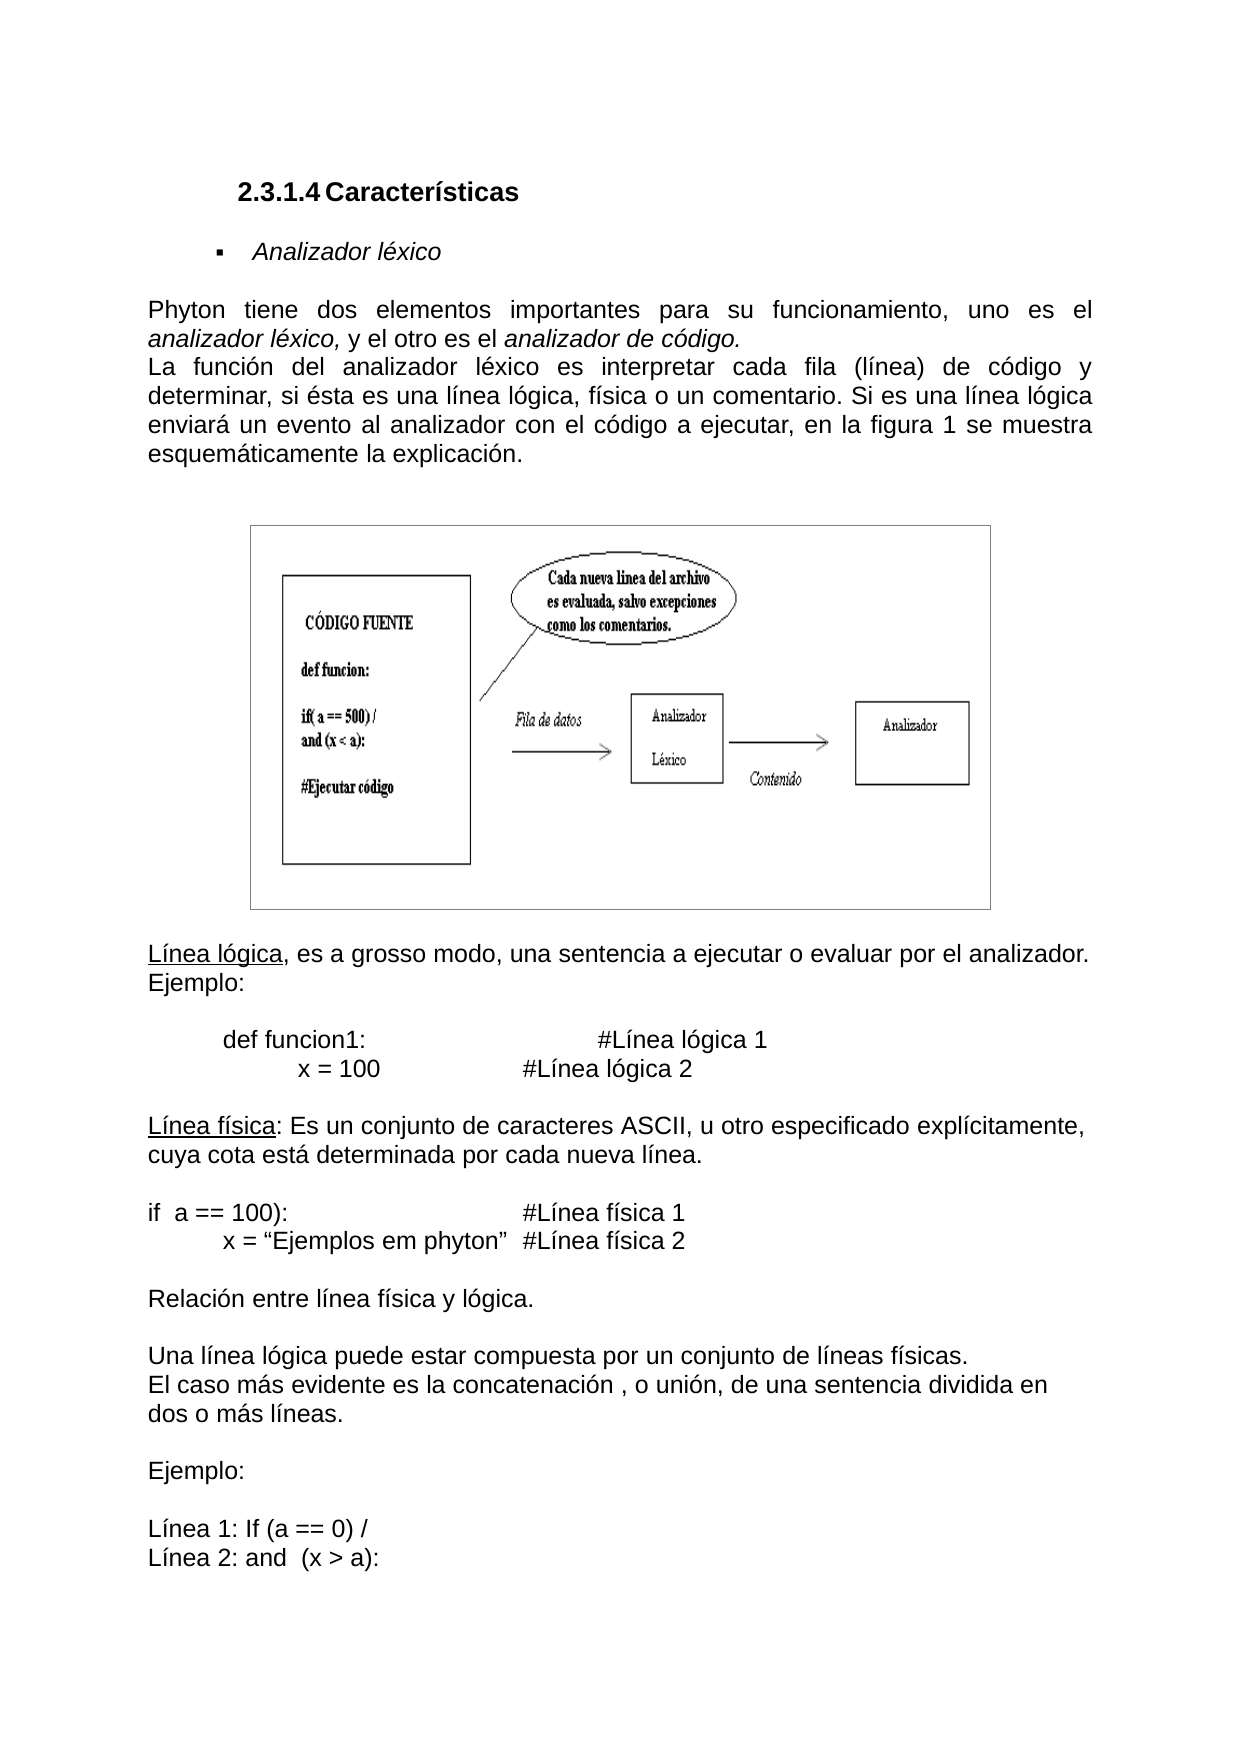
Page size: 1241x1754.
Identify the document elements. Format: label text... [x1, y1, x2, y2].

text x = 100 #Línea lógica 2 [148, 1054, 1092, 1083]
text if a == 100): #Línea física 1 [148, 1198, 1092, 1226]
text Línea lógica, es a grosso modo, una sentencia a ejecutar o evaluar por el analizador. [148, 939, 1092, 968]
text Línea 2: and (x > a): [148, 1543, 1092, 1571]
text Línea física: Es un conjunto de caracteres ASCII, u otro especificado explícitamente, cuya cota está determinada por cada nueva línea. [148, 1111, 1092, 1169]
subtitle Características [237, 176, 1092, 208]
text Línea 1: If (a == 0) / [148, 1514, 1092, 1543]
text Una línea lógica puede estar compuesta por un conjunto de líneas físicas. [148, 1341, 1092, 1370]
picture [266, 533, 975, 901]
text Relación entre línea física y lógica. [148, 1284, 1092, 1313]
text def funcion1: #Línea lógica 1 [148, 1025, 1092, 1054]
text Ejemplo: [148, 968, 1092, 996]
text Ejemplo: [148, 1456, 1092, 1485]
text La función del analizador léxico es interpretar cada fila (línea) de código y determinar, si ésta es una línea lógica, física o un comentario. Si es una línea lógica enviará un evento al analizador con el código a ejecutar, en la figura 1 se muestra esquemáticamente la explicación. [148, 352, 1092, 467]
text x = “Ejemplos em phyton” #Línea física 2 [148, 1226, 1092, 1255]
list Analizador léxico [215, 237, 1092, 266]
text El caso más evidente es la concatenación , o unión, de una sentencia dividida en dos o más líneas. [148, 1370, 1092, 1428]
text Phyton tiene dos elementos importantes para su funcionamiento, uno es el analizador léxico, y el otro es el analizador de código. [148, 295, 1092, 352]
